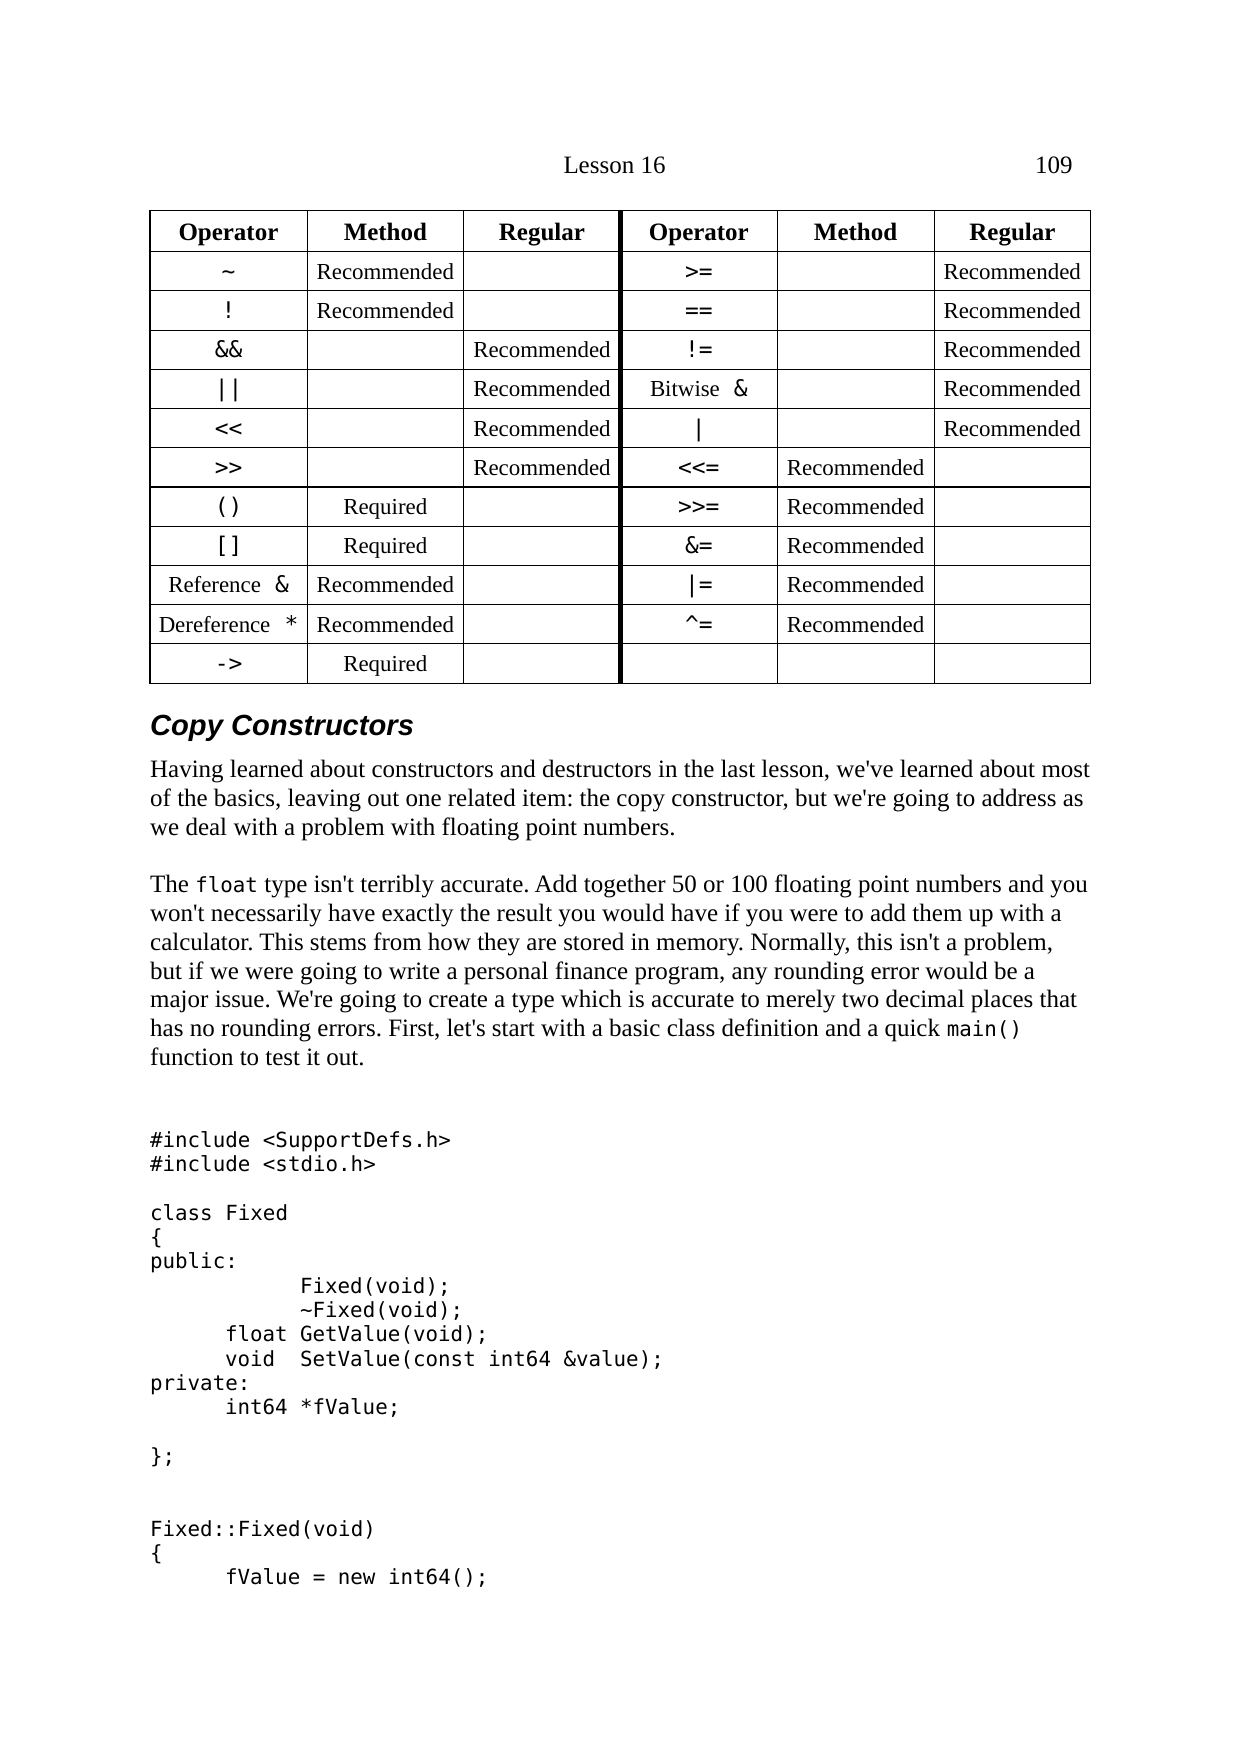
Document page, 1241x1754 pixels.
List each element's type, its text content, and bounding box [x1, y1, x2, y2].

table_header Regular [464, 211, 618, 251]
table_cell [935, 605, 1090, 643]
text Fixed(void); [150, 1274, 1091, 1298]
table_cell [778, 331, 934, 369]
table_cell Recommended [935, 409, 1090, 447]
table_cell >= [623, 252, 777, 290]
table_cell != [623, 331, 777, 369]
table_cell Recommended [935, 252, 1090, 290]
table_cell Bitwise & [623, 370, 777, 408]
table_cell ! [151, 291, 307, 329]
table_cell [464, 252, 618, 290]
table_cell Recommended [935, 370, 1090, 408]
table_cell | [623, 409, 777, 447]
table_cell Required [308, 527, 463, 565]
table_cell Recommended [778, 448, 934, 486]
table_cell [464, 527, 618, 565]
text float GetValue(void); [150, 1322, 1091, 1347]
table_cell [935, 448, 1090, 486]
table_cell Recommended [308, 605, 463, 643]
table_cell |= [623, 566, 777, 604]
text public: [150, 1249, 1091, 1274]
table_cell [778, 252, 934, 290]
table_cell Recommended [308, 291, 463, 329]
table_cell Required [308, 488, 463, 526]
table_cell [778, 644, 934, 682]
table_cell Reference & [151, 566, 307, 604]
table_cell () [151, 488, 307, 526]
table_cell [623, 644, 777, 682]
table_cell [308, 409, 463, 447]
text void SetValue(const int64 &value); [150, 1347, 1091, 1371]
text #include <stdio.h> [150, 1152, 1091, 1177]
table_cell Required [308, 644, 463, 682]
table_cell Recommended [778, 605, 934, 643]
table_cell [464, 291, 618, 329]
table_cell Dereference * [151, 605, 307, 643]
subtitle Copy Constructors [150, 708, 1091, 742]
text { [150, 1541, 1091, 1565]
table_cell -> [151, 644, 307, 682]
table_cell ^= [623, 605, 777, 643]
table_cell [935, 644, 1090, 682]
text #include <SupportDefs.h> [150, 1128, 1091, 1152]
text fValue = new int64(); [150, 1565, 1091, 1589]
table_cell [935, 488, 1090, 526]
table_cell == [623, 291, 777, 329]
table_cell Recommended [464, 448, 618, 486]
table_cell >> [151, 448, 307, 486]
table_cell << [151, 409, 307, 447]
table_cell [778, 409, 934, 447]
table_cell Recommended [464, 370, 618, 408]
table_cell Recommended [935, 291, 1090, 329]
table_header Regular [935, 211, 1090, 251]
table_cell Recommended [464, 331, 618, 369]
table_cell Recommended [935, 331, 1090, 369]
table_cell [308, 448, 463, 486]
table_cell ~ [151, 252, 307, 290]
text private: [150, 1371, 1091, 1395]
table_cell Recommended [308, 252, 463, 290]
table_cell [308, 370, 463, 408]
table_cell <<= [623, 448, 777, 486]
table_cell Recommended [778, 566, 934, 604]
table_cell && [151, 331, 307, 369]
table_cell &= [623, 527, 777, 565]
table_cell [] [151, 527, 307, 565]
text Fixed::Fixed(void) [150, 1517, 1091, 1541]
text class Fixed [150, 1201, 1091, 1225]
table_cell [935, 566, 1090, 604]
table_header Method [308, 211, 463, 251]
table_cell [464, 605, 618, 643]
text Having learned about constructors and destructors in the last lesson, we've learned about most of the basics, leaving out one related item: the copy constructor, but we're going to address as we deal with a problem with floating point numbers. [150, 754, 1091, 841]
table_header Operator [151, 211, 307, 251]
text ~Fixed(void); [150, 1298, 1091, 1322]
table_cell Recommended [778, 488, 934, 526]
table_cell Recommended [464, 409, 618, 447]
table_cell Recommended [778, 527, 934, 565]
table_cell [464, 488, 618, 526]
table_cell [778, 291, 934, 329]
table_cell [778, 370, 934, 408]
table_header Method [778, 211, 934, 251]
table_header Operator [623, 211, 777, 251]
text }; [150, 1444, 1091, 1468]
table_cell [308, 331, 463, 369]
text { [150, 1225, 1091, 1249]
table_cell || [151, 370, 307, 408]
text int64 *fValue; [150, 1395, 1091, 1419]
text The float type isn't terribly accurate. Add together 50 or 100 floating point numbers and you won't necessarily have exactly the result you would have if you were to add them up with a calculator. This stems from how they are stored in memory. Normally, this isn't a problem, but if we were going to write a personal finance program, any rounding error would be a major issue. We're going to create a type which is accurate to merely two decimal places that has no rounding errors. First, let's start with a basic class definition and a quick main() function to test it out. [150, 869, 1091, 1071]
table_cell [464, 644, 618, 682]
table_cell [935, 527, 1090, 565]
table_cell [464, 566, 618, 604]
table_cell >>= [623, 488, 777, 526]
table_cell Recommended [308, 566, 463, 604]
